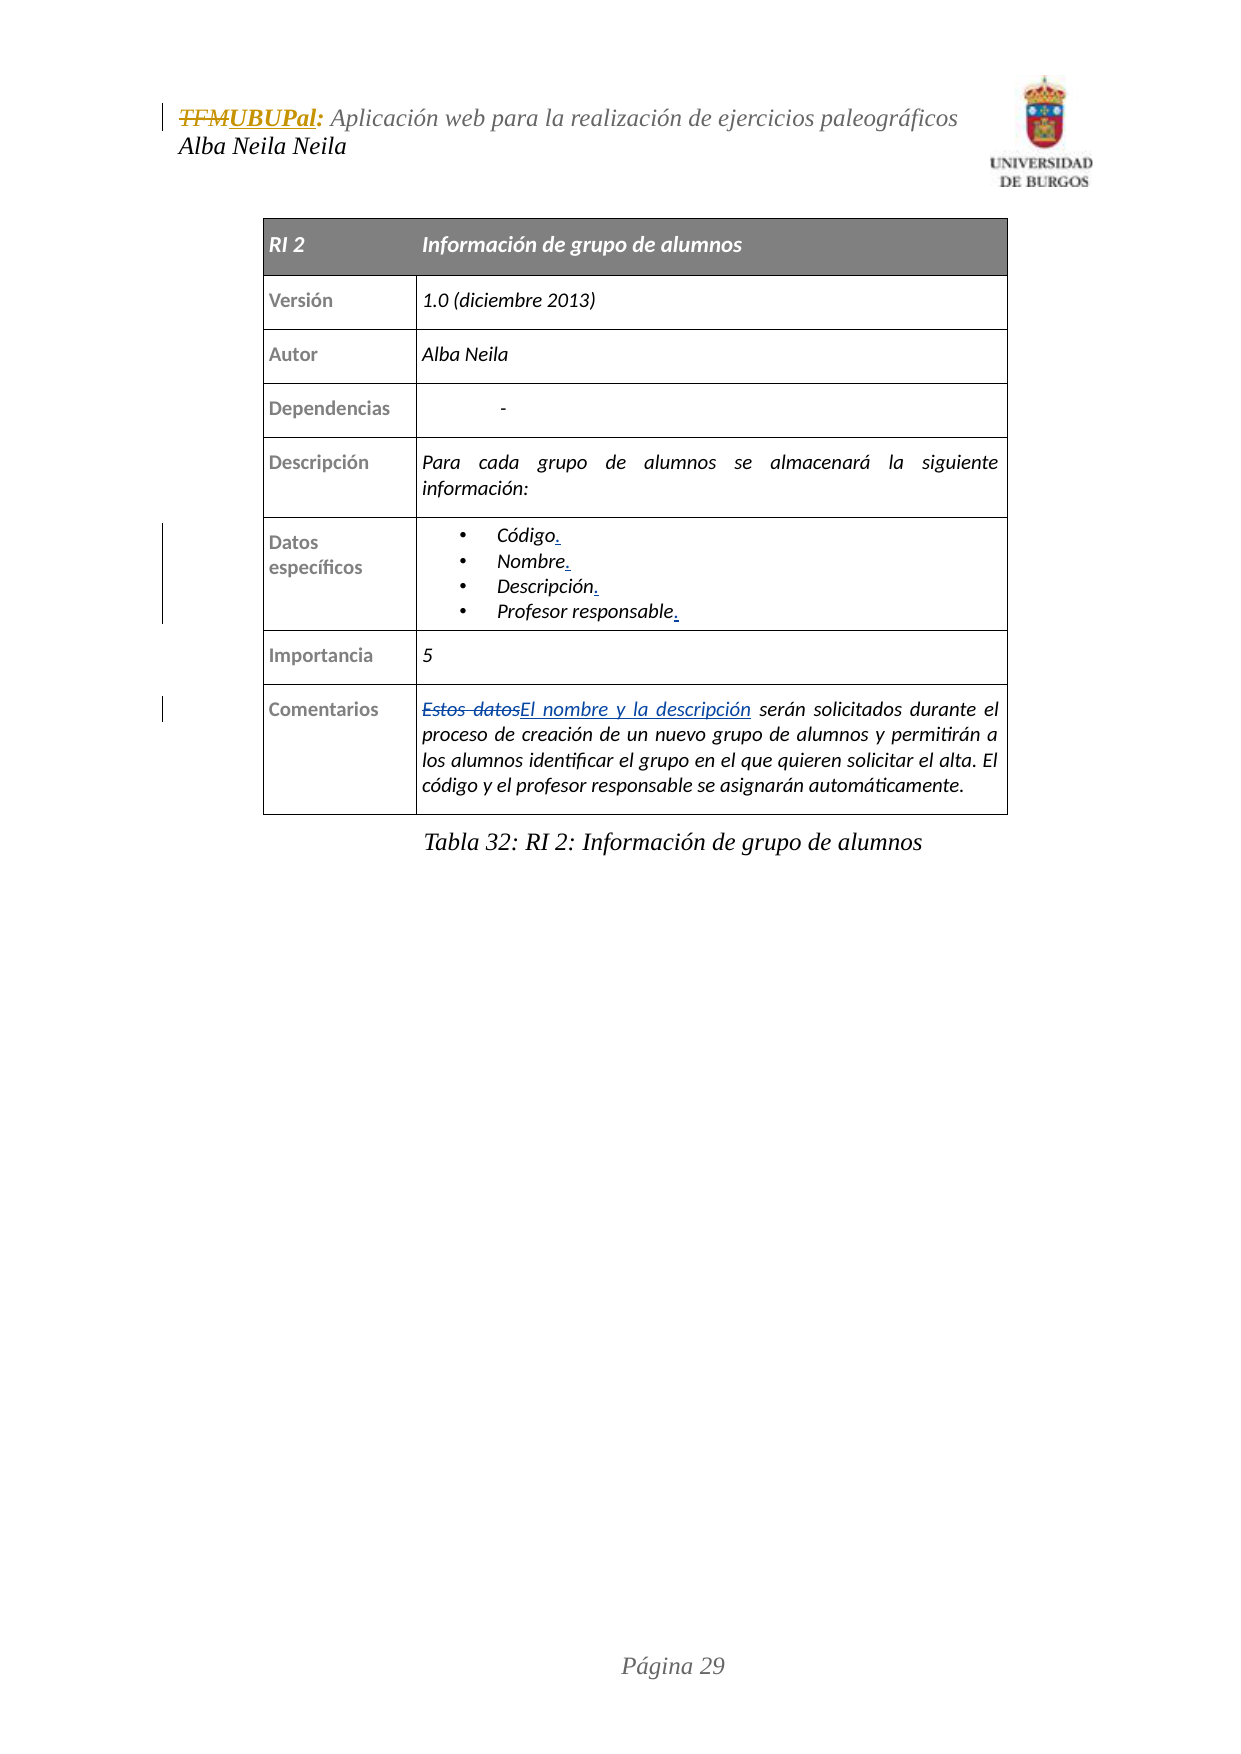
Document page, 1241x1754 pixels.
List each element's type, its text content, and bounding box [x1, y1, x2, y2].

table_cell Autor [264, 330, 416, 383]
table_header RI 2 [264, 219, 416, 275]
table_cell Alba Neila [417, 330, 1007, 383]
table_cell Datos específicos [264, 518, 416, 630]
table_cell Importancia [264, 631, 416, 684]
table_cell Dependencias [264, 384, 416, 437]
text Tabla 32: RI 2: Información de grupo de alumnos [255, 827, 1092, 856]
picture [990, 75, 1093, 187]
table_cell Para cada grupo de alumnos se almacenará la siguiente información: [417, 438, 1007, 517]
table_cell 1.0 (diciembre 2013) [417, 276, 1007, 329]
table_cell Versión [264, 276, 416, 329]
table_cell Código. Nombre. Descripción. Profesor responsable. [417, 518, 1007, 630]
table_cell El nombre y la descripción serán solicitados durante el proceso de creación de un nuevo grupo de alumnos y permitirán a los alumnos identificar el grupo en el que quieren solicitar el alta. El código y el profesor responsable se asignarán automáticamente. [417, 685, 1007, 814]
table_cell 5 [417, 631, 1007, 684]
table_cell Comentarios [264, 685, 416, 814]
table_cell - [417, 384, 1007, 437]
table_cell Descripción [264, 438, 416, 517]
table_header Información de grupo de alumnos [416, 219, 1007, 275]
